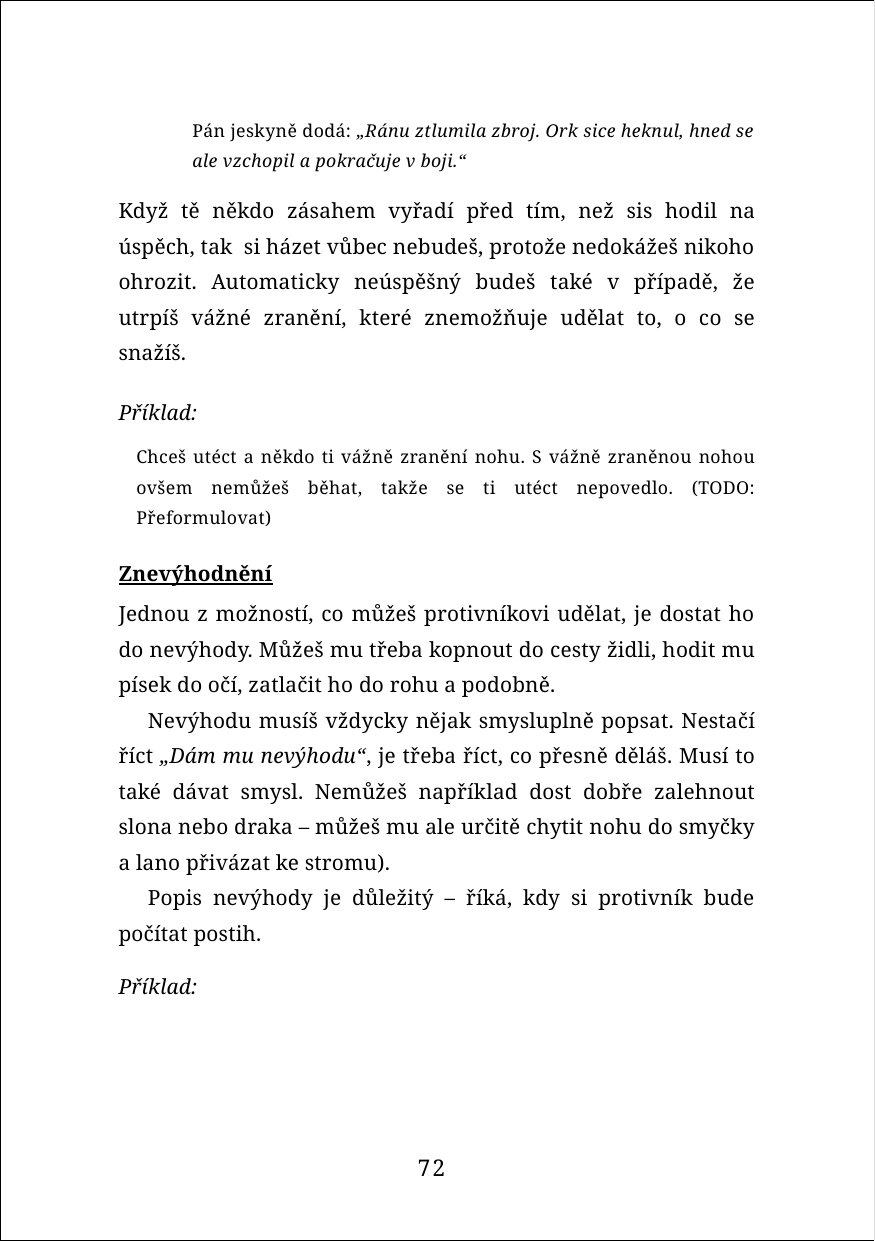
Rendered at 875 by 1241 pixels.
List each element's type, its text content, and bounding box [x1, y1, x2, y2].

text Když tě někdo zásahem vyřadí před tím, než sis hodil na úspěch, tak si házet vůbec nebudeš, protože nedokážeš nikoho ohrozit. Automaticky neúspěšný budeš také v případě, že utrpíš vážné zranění, které znemožňuje udělat to, o co se snažíš. [118, 196, 756, 367]
text Příklad: [118, 398, 756, 426]
text Pán jeskyně dodá: „Ránu ztlumila zbroj. Ork sice heknul, hned se ale vzchopil a pokračuje v boji.“ [192, 118, 756, 173]
subtitle Znevýhodnění [118, 559, 756, 588]
text Chceš utéct a někdo ti vážně zranění nohu. S vážně zraněnou nohou ovšem nemůžeš běhat, takže se ti utéct nepovedlo. (TODO: Přeformulovat) [136, 445, 756, 529]
text Jednou z možností, co můžeš protivníkovi udělat, je dostat ho do nevýhody. Můžeš mu třeba kopnout do cesty židli, hodit mu písek do očí, zatlačit ho do rohu a podobně. Nevýhodu musíš vždycky nějak smysluplně popsat. Nestačí říct „Dám mu nevýhodu“, je třeba říct, co přesně děláš. Musí to také dávat smysl. Nemůžeš například dost dobře zalehnout slona nebo draka – můžeš mu ale určitě chytit nohu do smyčky a lano přivázat ke stromu). Popis nevýhody je důležitý – říká, kdy si protivník bude počítat postih. [118, 599, 756, 947]
text Příklad: [118, 972, 756, 1001]
